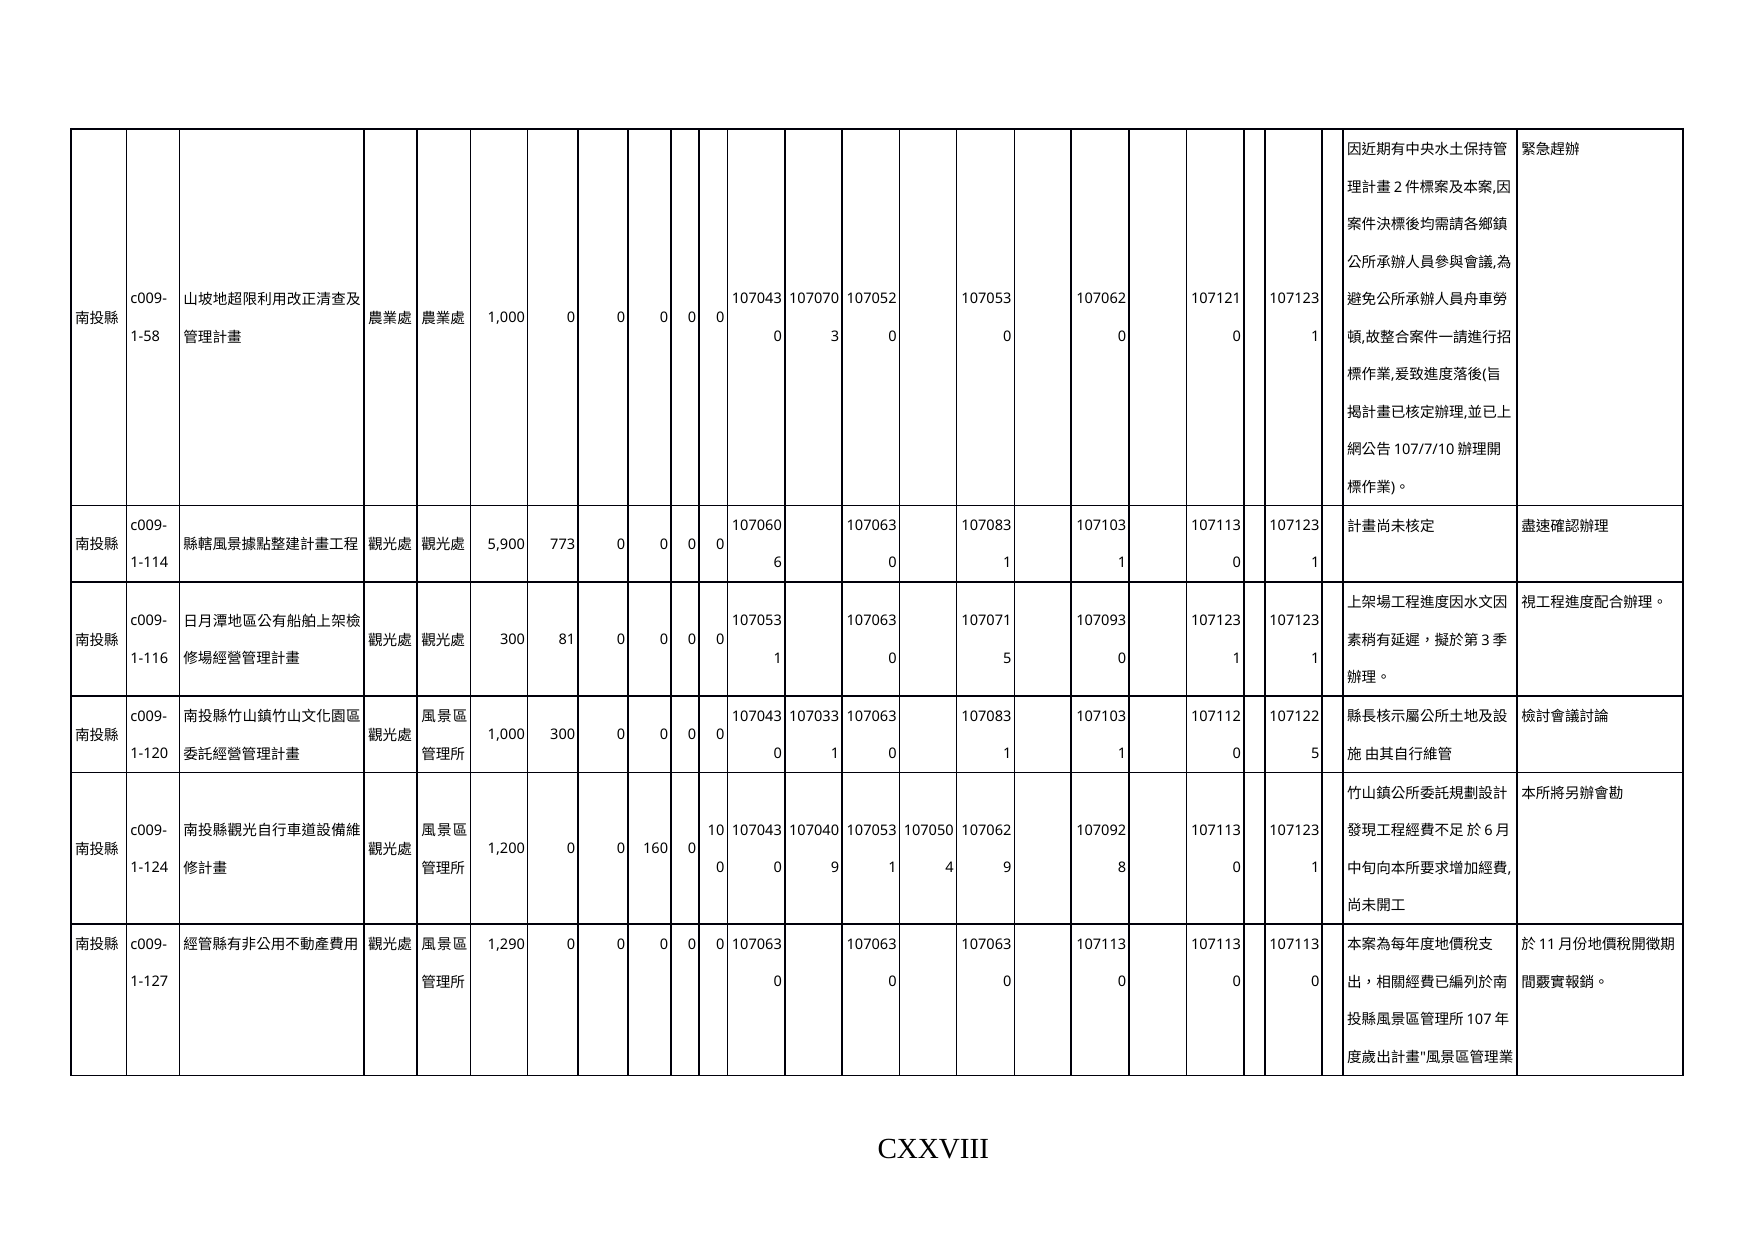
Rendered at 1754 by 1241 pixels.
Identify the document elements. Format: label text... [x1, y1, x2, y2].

table_cell 1071231 [1266, 130, 1321, 504]
table_cell 1071210 [1187, 130, 1243, 504]
table_cell 1070703 [786, 130, 841, 504]
table_cell 160 [629, 773, 670, 923]
table_cell [1245, 583, 1264, 695]
table_cell 1071231 [1266, 583, 1321, 695]
table_cell [1130, 697, 1186, 772]
table_cell 1070331 [786, 697, 841, 772]
table_cell 1070606 [728, 506, 784, 581]
table_cell 300 [528, 697, 577, 772]
table_cell 緊急趕辦 [1518, 130, 1682, 504]
table_cell 1071231 [1266, 773, 1321, 923]
table_cell 0 [700, 506, 727, 581]
table_cell [900, 583, 956, 695]
table_cell 竹山鎮公所委託規劃設計發現工程經費不足 於6月中旬向本所要求增加經費,尚未開工 [1344, 773, 1516, 923]
table_cell 本案為每年度地價稅支出，相關經費已編列於南投縣風景區管理所107年度歲出計畫"風景區管理業 [1344, 925, 1516, 1075]
table_cell 1070831 [957, 697, 1014, 772]
table_cell 0 [672, 925, 698, 1075]
table_cell 0 [528, 773, 577, 923]
table_cell [900, 506, 956, 581]
table_cell [1130, 130, 1186, 504]
table_cell 南投縣竹山鎮竹山文化園區委託經營管理計畫 [180, 697, 363, 772]
table_cell 1070430 [728, 697, 784, 772]
table_cell 1071130 [1266, 925, 1321, 1075]
table_cell 1070430 [728, 773, 784, 923]
table_cell [1130, 925, 1186, 1075]
table_cell c009-1-58 [127, 130, 179, 504]
table_cell [1130, 773, 1186, 923]
table_cell 1071031 [1072, 506, 1128, 581]
table_cell 風景區管理所 [418, 925, 470, 1075]
table_cell [1245, 697, 1264, 772]
table_cell 1070531 [843, 773, 899, 923]
table_cell c009-1-127 [127, 925, 179, 1075]
table_cell 1071031 [1072, 697, 1128, 772]
table_cell 觀光處 [365, 583, 416, 695]
table_cell [1323, 506, 1342, 581]
table_cell 100 [700, 773, 727, 923]
table_cell 1071130 [1187, 773, 1243, 923]
table_cell 773 [528, 506, 577, 581]
table_cell 經管縣有非公用不動產費用 [180, 925, 363, 1075]
table_cell 於11月份地價稅開徵期間覈實報銷。 [1518, 925, 1682, 1075]
table_cell [1323, 925, 1342, 1075]
table_cell 上架場工程進度因水文因素稍有延遲，擬於第3季辦理。 [1344, 583, 1516, 695]
table_cell 0 [579, 697, 627, 772]
table_cell 南投縣 [72, 130, 126, 504]
table_cell 1070520 [843, 130, 899, 504]
table_cell 0 [629, 506, 670, 581]
table_cell 南投縣觀光自行車道設備維修計畫 [180, 773, 363, 923]
table_cell 0 [700, 697, 727, 772]
table_cell 1070530 [957, 130, 1014, 504]
table_cell 觀光處 [365, 925, 416, 1075]
table_cell [1245, 130, 1264, 504]
table_cell 0 [672, 697, 698, 772]
table_cell 1070531 [728, 583, 784, 695]
table_cell [900, 925, 956, 1075]
table_cell 南投縣 [72, 773, 126, 923]
table_cell 觀光處 [365, 773, 416, 923]
table_cell 81 [528, 583, 577, 695]
table_cell 視工程進度配合辦理。 [1518, 583, 1682, 695]
table_cell 0 [579, 773, 627, 923]
table_cell 0 [629, 925, 670, 1075]
table_cell 觀光處 [418, 506, 470, 581]
table_cell 1071130 [1072, 925, 1128, 1075]
table_cell 1070630 [957, 925, 1014, 1075]
table_cell [1130, 506, 1186, 581]
table_cell 南投縣 [72, 583, 126, 695]
table_cell 0 [579, 583, 627, 695]
table_cell 0 [629, 583, 670, 695]
table_cell [1323, 130, 1342, 504]
table_cell 1070629 [957, 773, 1014, 923]
table_cell [900, 697, 956, 772]
table_cell 風景區管理所 [418, 697, 470, 772]
table_cell 南投縣 [72, 506, 126, 581]
table_cell 1071120 [1187, 697, 1243, 772]
table_cell 日月潭地區公有船舶上架檢修場經營管理計畫 [180, 583, 363, 695]
table_cell [786, 506, 841, 581]
table_cell 1,000 [471, 130, 527, 504]
table_cell 計畫尚未核定 [1344, 506, 1516, 581]
table_cell [1015, 773, 1070, 923]
table_cell 1,000 [471, 697, 527, 772]
table_cell 0 [672, 130, 698, 504]
table_cell c009-1-120 [127, 697, 179, 772]
table_cell 0 [579, 925, 627, 1075]
table_cell [900, 130, 956, 504]
table_cell [786, 583, 841, 695]
table_cell 0 [629, 697, 670, 772]
table_cell c009-1-124 [127, 773, 179, 923]
table_cell [786, 925, 841, 1075]
table_cell 0 [700, 925, 727, 1075]
table_cell 300 [471, 583, 527, 695]
table_cell 5,900 [471, 506, 527, 581]
table_cell [1323, 583, 1342, 695]
table_cell 1070630 [843, 506, 899, 581]
table_cell [1015, 925, 1070, 1075]
table_cell 觀光處 [365, 506, 416, 581]
table_cell 農業處 [418, 130, 470, 504]
table_cell 縣長核示屬公所土地及設施 由其自行維管 [1344, 697, 1516, 772]
table_cell [1245, 925, 1264, 1075]
table_cell [1015, 506, 1070, 581]
table_cell c009-1-116 [127, 583, 179, 695]
table_cell 1070409 [786, 773, 841, 923]
table_cell [1015, 130, 1070, 504]
table_cell 因近期有中央水土保持管理計畫2件標案及本案,因案件決標後均需請各鄉鎮公所承辦人員參與會議,為避免公所承辦人員舟車勞頓,故整合案件一請進行招標作業,爰致進度落後(旨揭計畫已核定辦理,並已上網公告107/7/10辦理開標作業)。 [1344, 130, 1516, 504]
table_cell 0 [528, 925, 577, 1075]
table_cell 觀光處 [418, 583, 470, 695]
table_cell 風景區管理所 [418, 773, 470, 923]
table_cell 0 [528, 130, 577, 504]
table_cell 0 [672, 583, 698, 695]
table_cell 1,200 [471, 773, 527, 923]
table_cell [1130, 583, 1186, 695]
table_cell 0 [672, 773, 698, 923]
table_cell 1070630 [728, 925, 784, 1075]
table_cell 1070630 [843, 697, 899, 772]
table_cell 1070430 [728, 130, 784, 504]
table_cell 1071130 [1187, 506, 1243, 581]
table_cell [1245, 506, 1264, 581]
table_cell 1070715 [957, 583, 1014, 695]
table_cell 盡速確認辦理 [1518, 506, 1682, 581]
table_cell 1071231 [1187, 583, 1243, 695]
table_cell 1070928 [1072, 773, 1128, 923]
table_cell 0 [579, 130, 627, 504]
table_cell 0 [579, 506, 627, 581]
table_cell 1070930 [1072, 583, 1128, 695]
table_cell 1070630 [843, 583, 899, 695]
table_cell 1070620 [1072, 130, 1128, 504]
table_cell 山坡地超限利用改正清查及管理計畫 [180, 130, 363, 504]
table_cell 南投縣 [72, 925, 126, 1075]
table_cell [1015, 697, 1070, 772]
table_cell 0 [700, 130, 727, 504]
table_cell [1323, 697, 1342, 772]
table_cell 南投縣 [72, 697, 126, 772]
table_cell 0 [629, 130, 670, 504]
table_cell 縣轄風景據點整建計畫工程 [180, 506, 363, 581]
table_cell [1015, 583, 1070, 695]
table_cell [1245, 773, 1264, 923]
table_cell 觀光處 [365, 697, 416, 772]
table_cell 0 [700, 583, 727, 695]
table_cell 1071225 [1266, 697, 1321, 772]
table_cell 檢討會議討論 [1518, 697, 1682, 772]
table_cell 1070630 [843, 925, 899, 1075]
table_cell 1070504 [900, 773, 956, 923]
table_cell 1071231 [1266, 506, 1321, 581]
table_cell 1,290 [471, 925, 527, 1075]
table_cell 1071130 [1187, 925, 1243, 1075]
table_cell 本所將另辦會勘 [1518, 773, 1682, 923]
table_cell c009-1-114 [127, 506, 179, 581]
table_cell 1070831 [957, 506, 1014, 581]
table_cell [1323, 773, 1342, 923]
table_cell 農業處 [365, 130, 416, 504]
table_cell 0 [672, 506, 698, 581]
